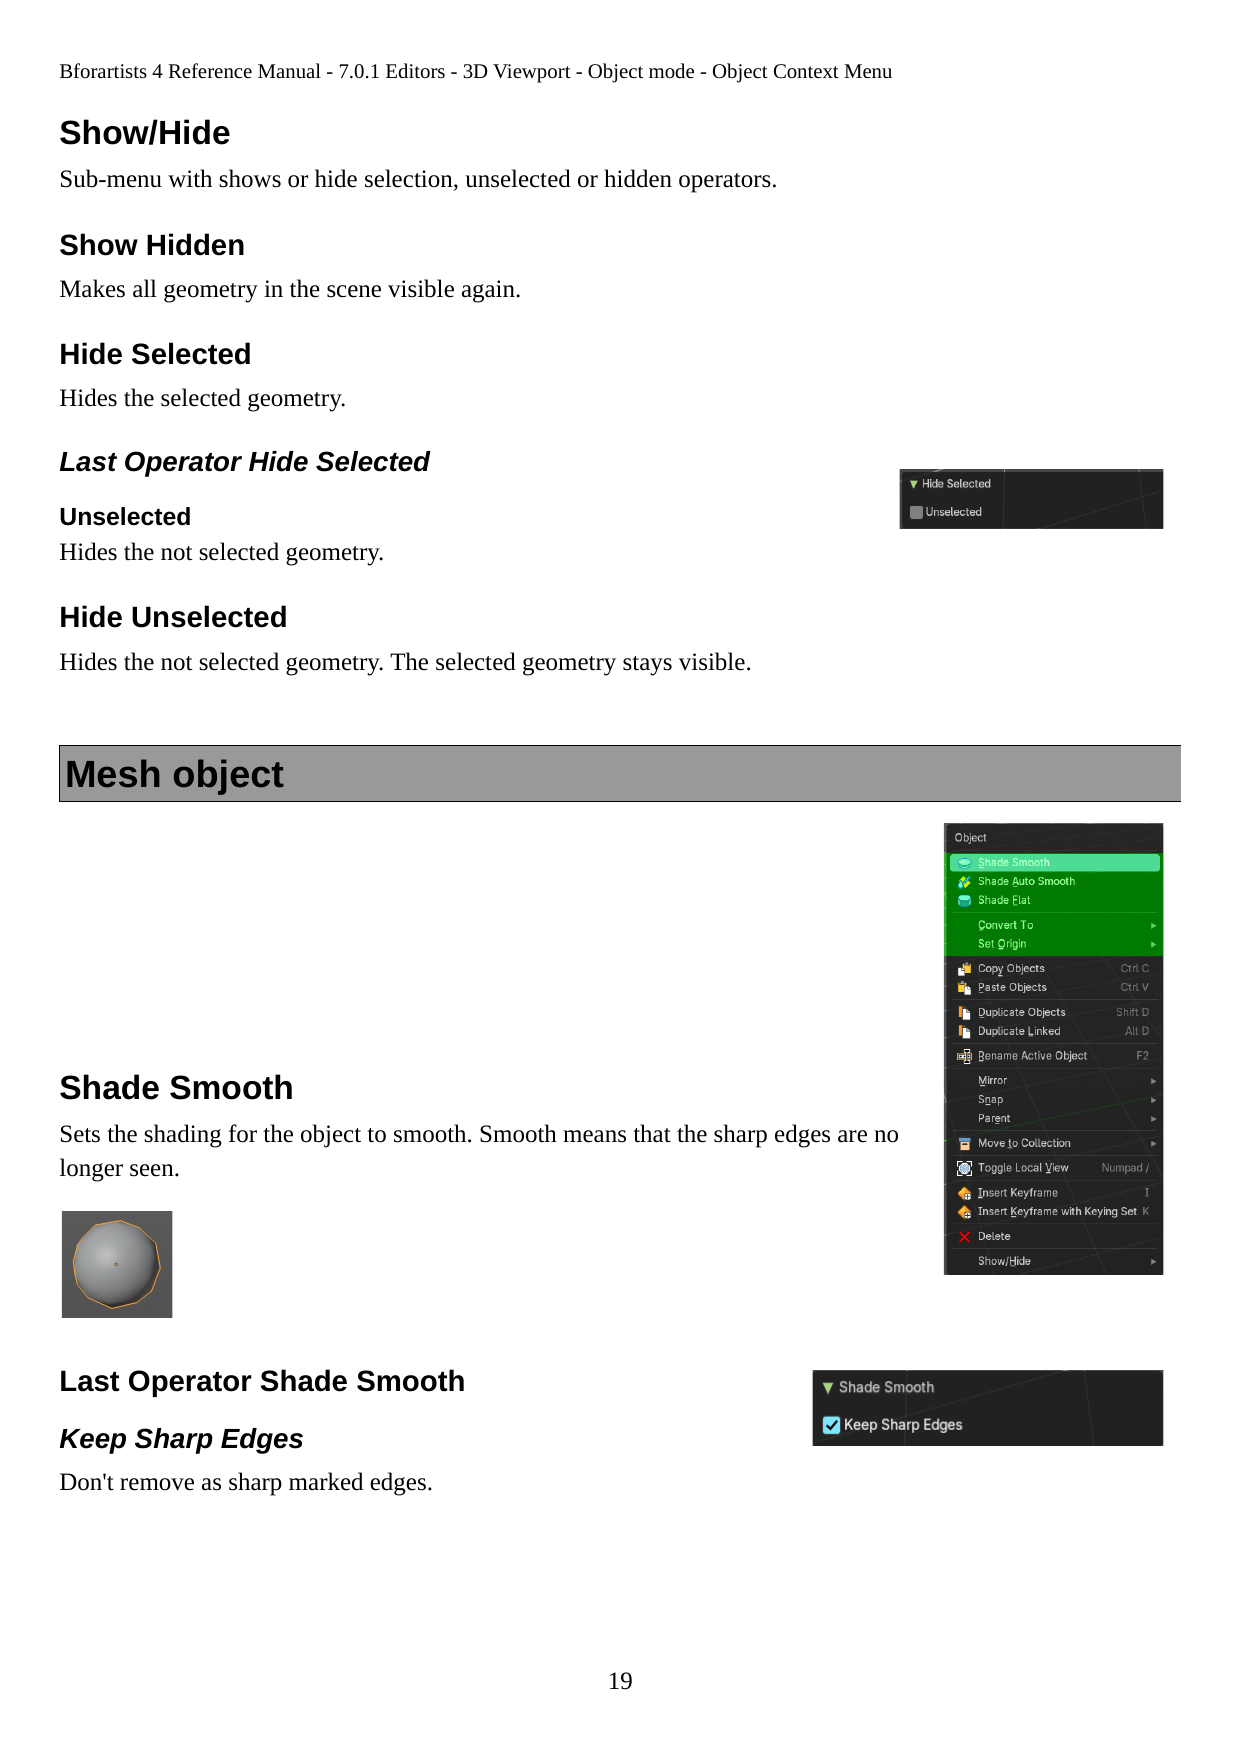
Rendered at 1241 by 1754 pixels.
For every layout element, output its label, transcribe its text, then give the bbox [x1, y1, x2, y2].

table_header Mesh object [60, 746, 1181, 801]
text Hides the selected geometry. [59, 383, 1181, 412]
picture [61, 1211, 173, 1318]
subtitle Hide Selected [59, 337, 1181, 371]
subtitle Show/Hide [59, 113, 1181, 151]
subtitle [1164, 1067, 1181, 1106]
text Sub-menu with shows or hide selection, unselected or hidden operators. [59, 164, 1181, 192]
subtitle Show Hidden [59, 227, 1181, 261]
text Sets the shading for the object to smooth. Smooth means that the sharp edges are no longer seen. [59, 1119, 943, 1182]
text Don't remove as sharp marked edges. [59, 1467, 1181, 1496]
text Hides the not selected geometry. [59, 537, 1181, 566]
picture [812, 1370, 1164, 1446]
subtitle Shade Smooth [59, 1067, 943, 1106]
text Makes all geometry in the scene visible again. [59, 274, 1181, 302]
subtitle Keep Sharp Edges [59, 1423, 1181, 1454]
picture [899, 469, 1164, 529]
subtitle Hide Unselected [59, 600, 1181, 634]
picture [943, 823, 1164, 1275]
text Hides the not selected geometry. The selected geometry stays visible. [59, 647, 1181, 675]
subtitle Unselected [59, 502, 1181, 531]
subtitle Last Operator Shade Smooth [59, 1364, 1181, 1398]
subtitle Last Operator Hide Selected [59, 445, 1181, 477]
